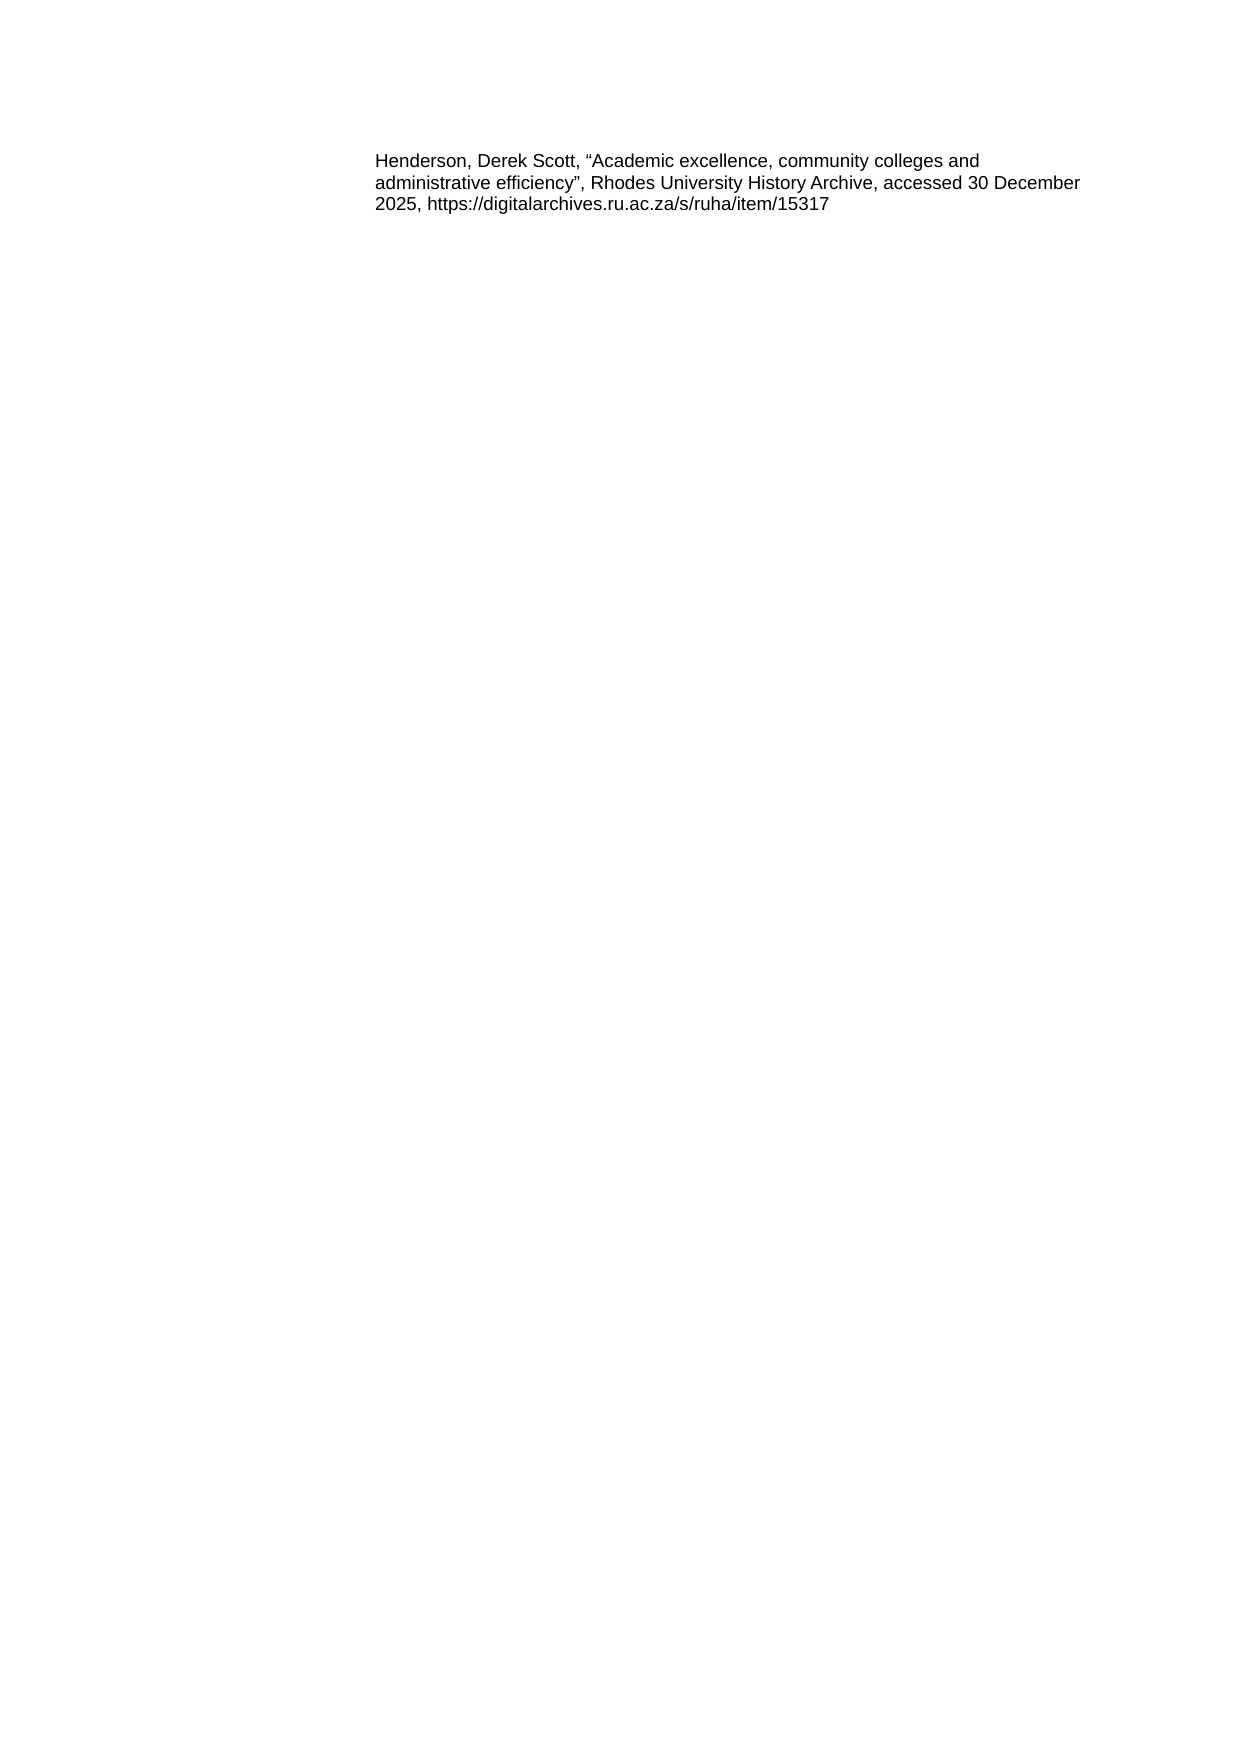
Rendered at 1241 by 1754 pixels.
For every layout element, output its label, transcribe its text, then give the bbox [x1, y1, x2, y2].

text Henderson, Derek Scott, “Academic excellence, community colleges and administrative efficiency”, Rhodes University History Archive, accessed 30 December 2025, https://digitalarchives.ru.ac.za/s/ruha/item/15317 [375, 150, 1090, 215]
